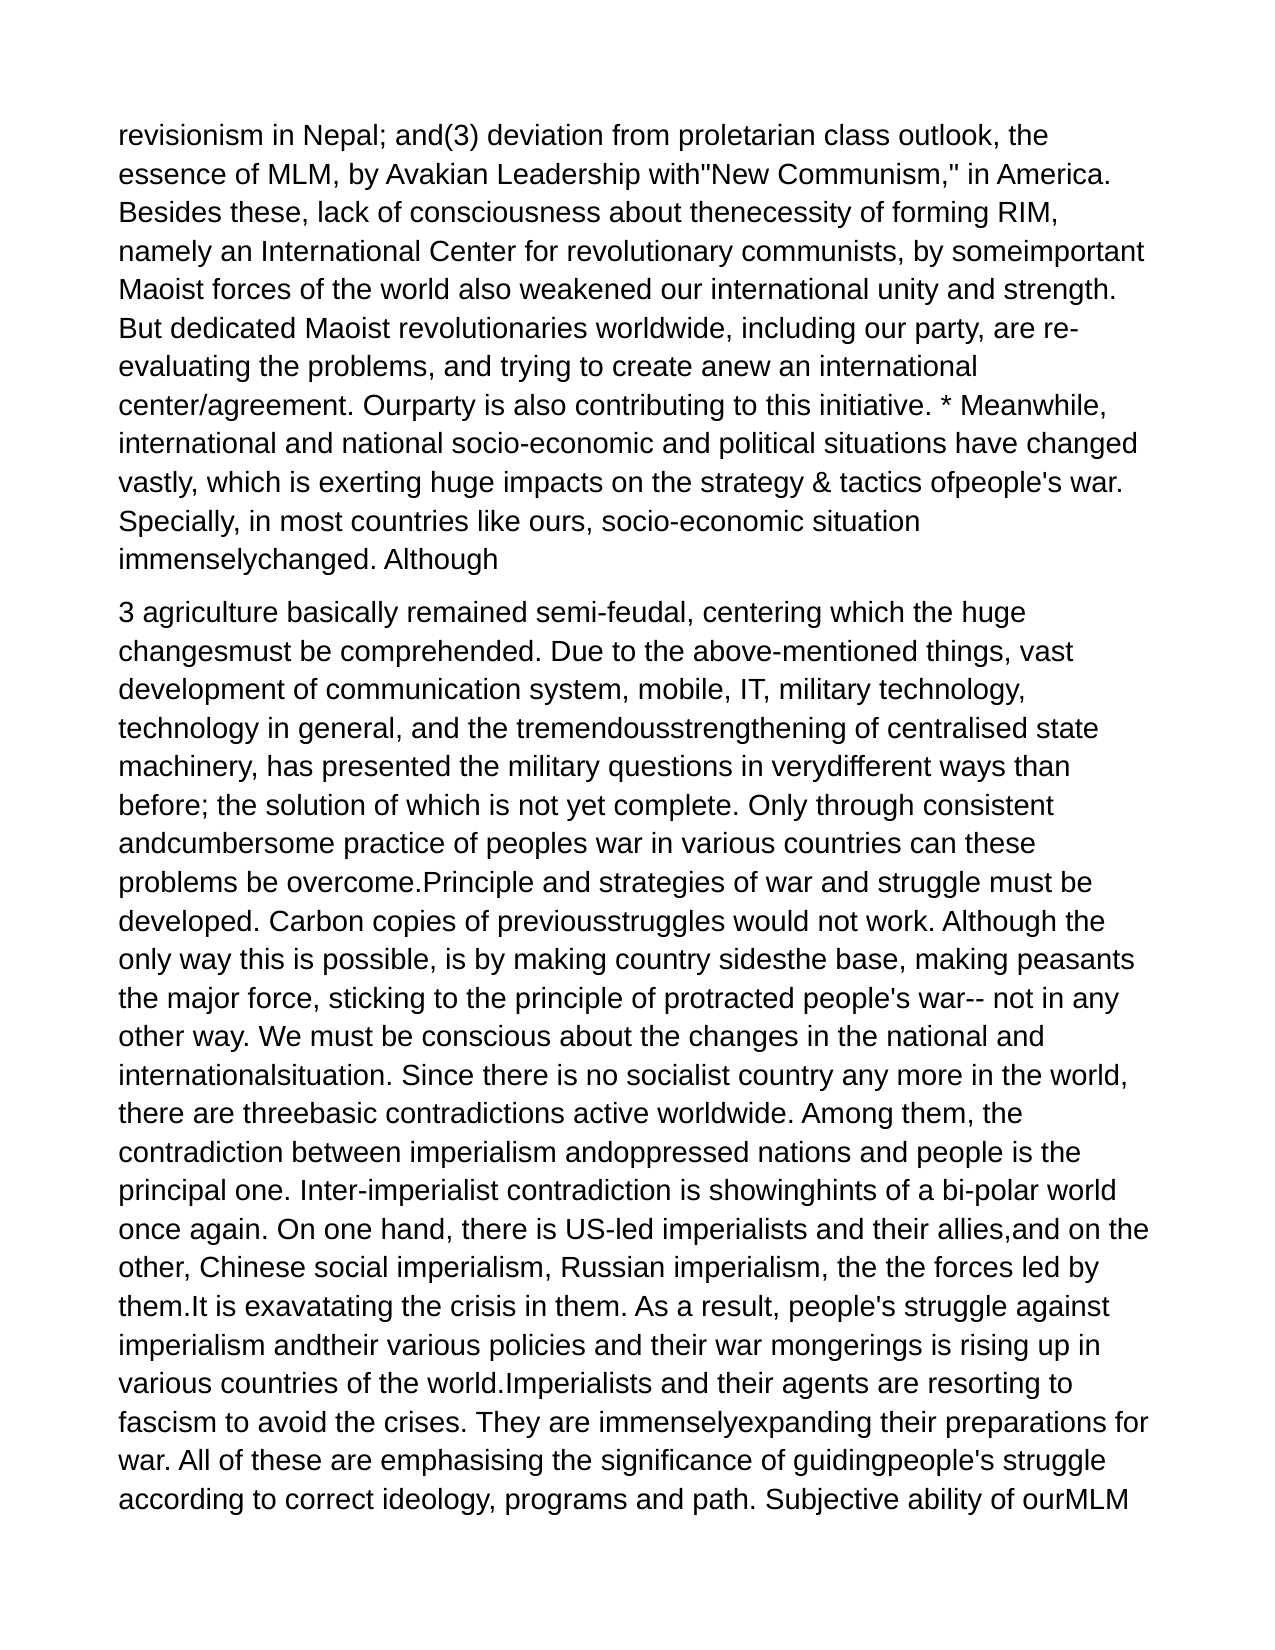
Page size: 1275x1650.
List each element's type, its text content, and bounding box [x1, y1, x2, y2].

text 3 agriculture basically remained semi-feudal, centering which the huge changesmust be comprehended. Due to the above-mentioned things, vast development of communication system, mobile, IT, military technology, technology in general, and the tremendousstrengthening of centralised state machinery, has presented the military questions in verydifferent ways than before; the solution of which is not yet complete. Only through consistent andcumbersome practice of peoples war in various countries can these problems be overcome.Principle and strategies of war and struggle must be developed. Carbon copies of previousstruggles would not work. Although the only way this is possible, is by making country sidesthe base, making peasants the major force, sticking to the principle of protracted people's war-- not in any other way. We must be conscious about the changes in the national and internationalsituation. Since there is no socialist country any more in the world, there are threebasic contradictions active worldwide. Among them, the contradiction between imperialism andoppressed nations and people is the principal one. Inter-imperialist contradiction is showinghints of a bi-polar world once again. On one hand, there is US-led imperialists and their allies,and on the other, Chinese social imperialism, Russian imperialism, the the forces led by them.It is exavatating the crisis in them. As a result, people's struggle against imperialism andtheir various policies and their war mongerings is rising up in various countries of the world.Imperialists and their agents are resorting to fascism to avoid the crises. They are immenselyexpanding their preparations for war. All of these are emphasising the significance of guidingpeople's struggle according to correct ideology, programs and path. Subjective ability of ourMLM [118, 595, 1157, 1515]
text revisionism in Nepal; and(3) deviation from proletarian class outlook, the essence of MLM, by Avakian Leadership with"New Communism," in America. Besides these, lack of consciousness about thenecessity of forming RIM, namely an International Center for revolutionary communists, by someimportant Maoist forces of the world also weakened our international unity and strength. But dedicated Maoist revolutionaries worldwide, including our party, are re-evaluating the problems, and trying to create anew an international center/agreement. Ourparty is also contributing to this initiative. * Meanwhile, international and national socio-economic and political situations have changed vastly, which is exerting huge impacts on the strategy & tactics ofpeople's war. Specially, in most countries like ours, socio-economic situation immenselychanged. Although [118, 118, 1157, 576]
